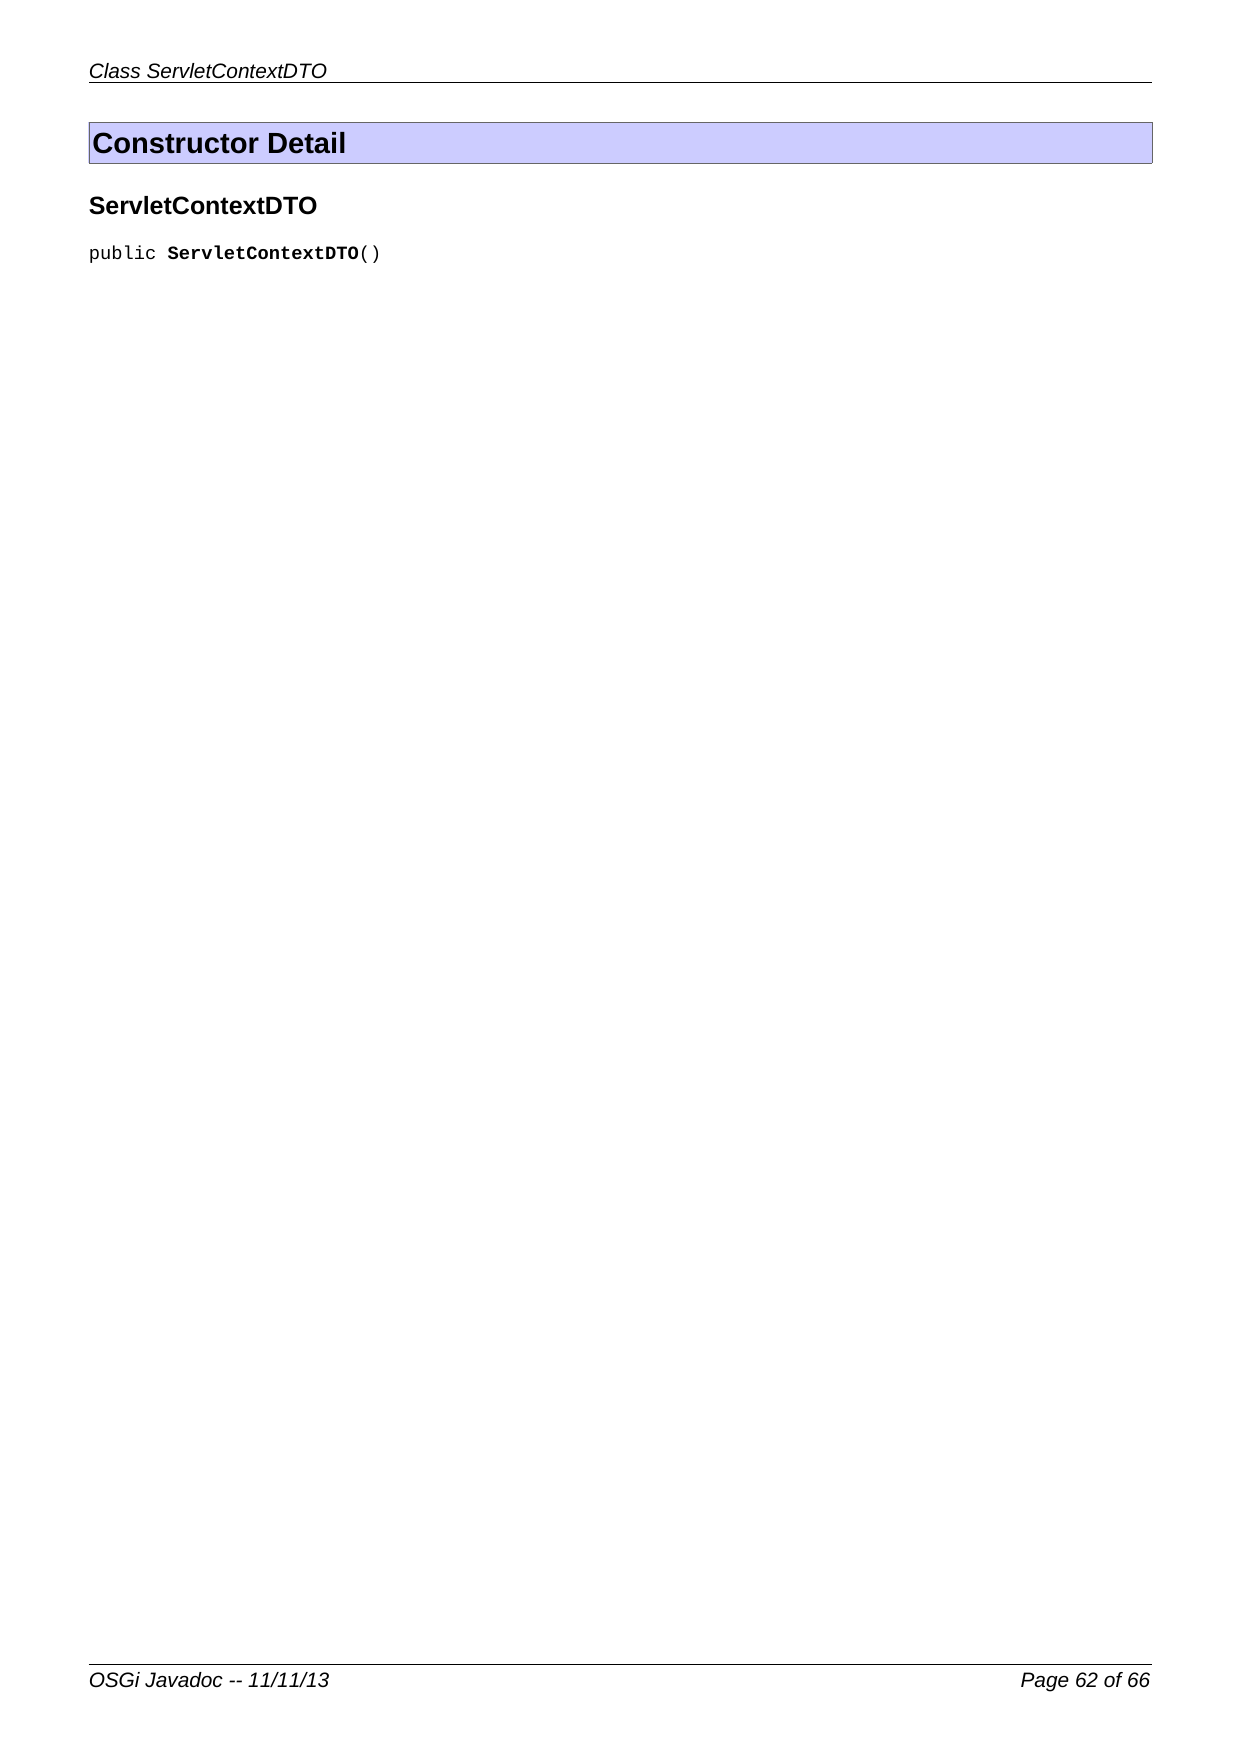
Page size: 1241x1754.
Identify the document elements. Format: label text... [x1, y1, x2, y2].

subtitle Constructor Detail [90, 123, 1152, 163]
text public ServletContextDTO() [88, 244, 1152, 265]
subtitle ServletContextDTO [88, 191, 1152, 220]
